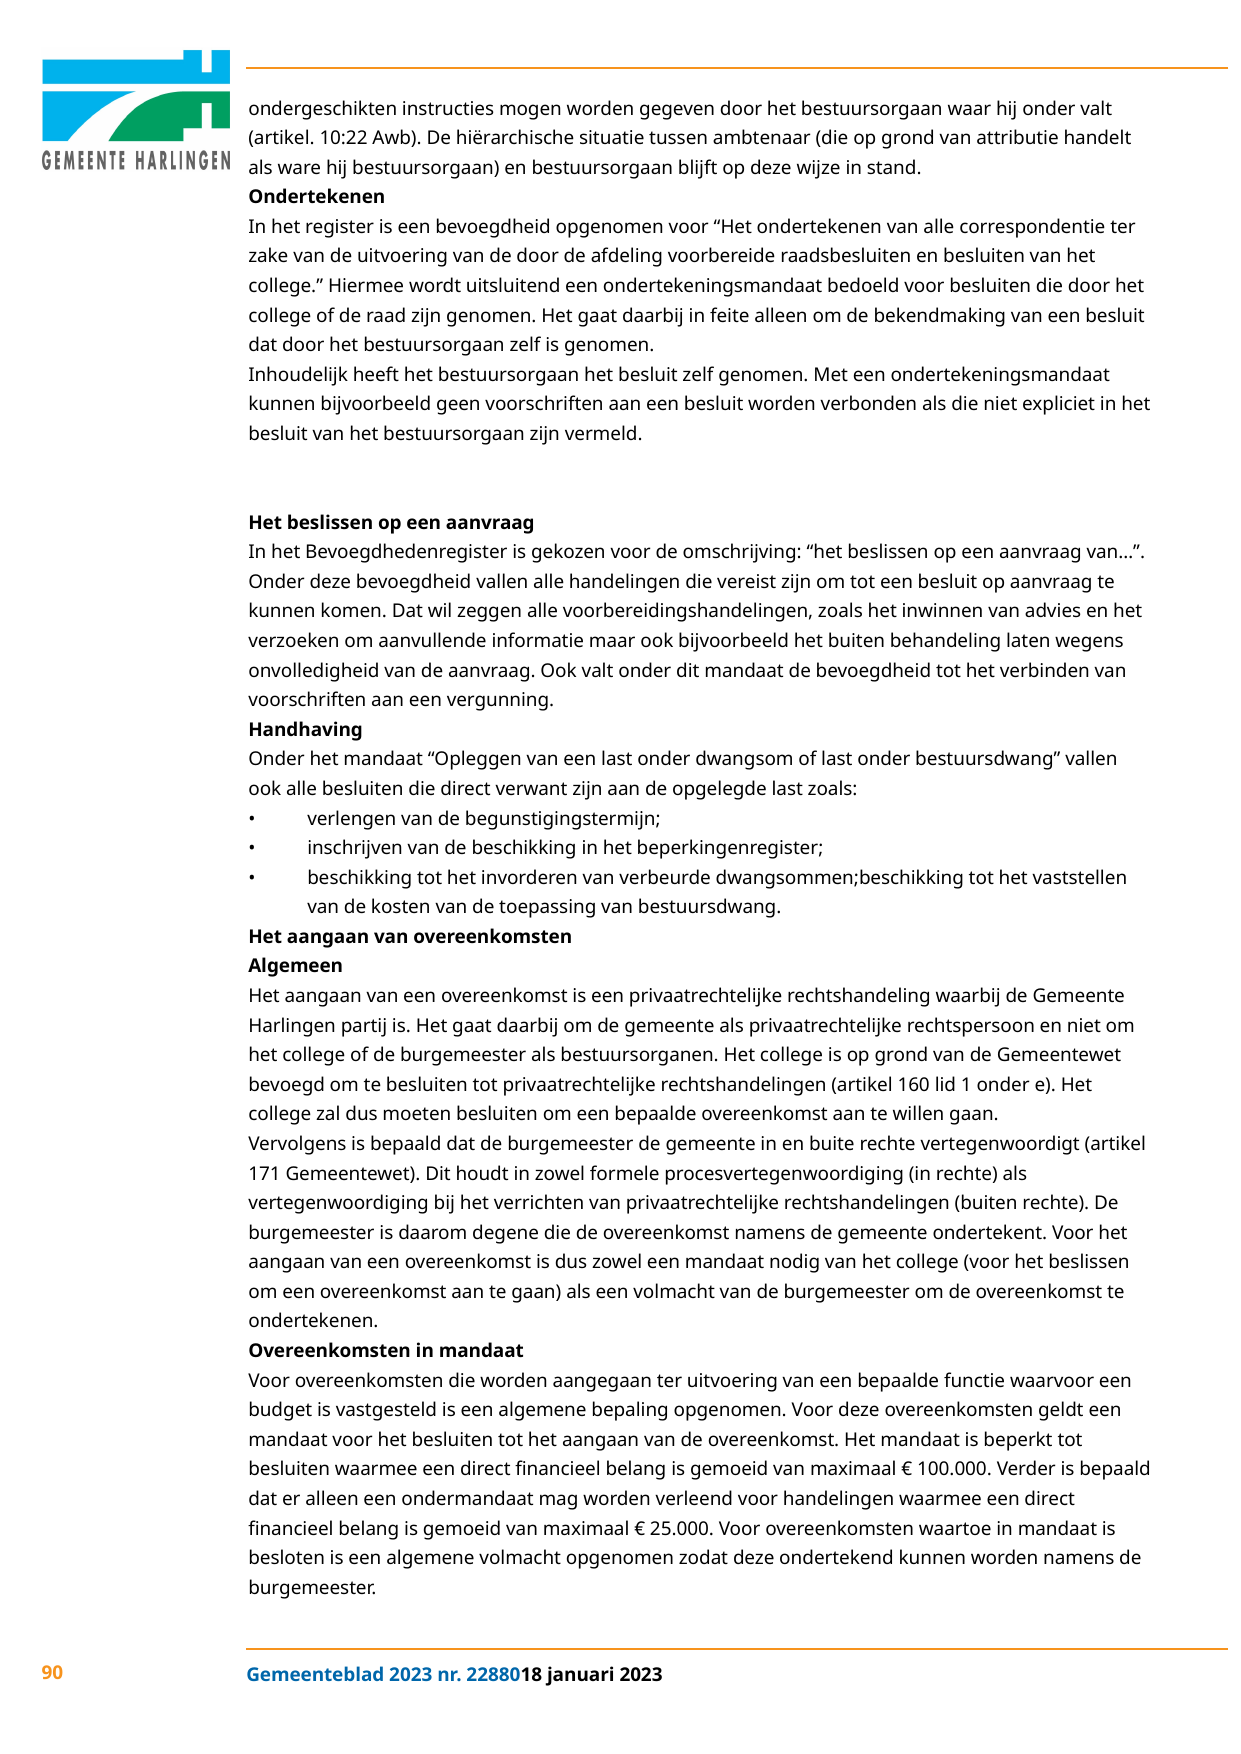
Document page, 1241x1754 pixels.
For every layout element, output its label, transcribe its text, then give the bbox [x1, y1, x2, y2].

text Handhaving [248, 716, 1152, 742]
text Ondertekenen [248, 183, 1152, 209]
text Overeenkomsten in mandaat [248, 1337, 1152, 1363]
list inschrijven van de beschikking in het beperkingenregister; [248, 834, 1152, 860]
text In het register is een bevoegdheid opgenomen voor “Het ondertekenen van alle correspondentie ter zake van de uitvoering van de door de afdeling voorbereide raadsbesluiten en besluiten van het college.” Hiermee wordt uitsluitend een ondertekeningsmandaat bedoeld voor besluiten die door het college of de raad zijn genomen. Het gaat daarbij in feite alleen om de bekendmaking van een besluit dat door het bestuursorgaan zelf is genomen. [248, 213, 1152, 357]
text In het Bevoegdhedenregister is gekozen voor de omschrijving: “het beslissen op een aanvraag van…”. Onder deze bevoegdheid vallen alle handelingen die vereist zijn om tot een besluit op aanvraag te kunnen komen. Dat wil zeggen alle voorbereidingshandelingen, zoals het inwinnen van advies en het verzoeken om aanvullende informatie maar ook bijvoorbeeld het buiten behandeling laten wegens onvolledigheid van de aanvraag. Ook valt onder dit mandaat de bevoegdheid tot het verbinden van voorschriften aan een vergunning. [248, 538, 1152, 712]
text Het aangaan van overeenkomsten [248, 923, 1152, 949]
text Het beslissen op een aanvraag [248, 509, 1152, 535]
list verlengen van de begunstigingstermijn; [248, 805, 1152, 831]
text ondergeschikten instructies mogen worden gegeven door het bestuursorgaan waar hij onder valt (artikel. 10:22 Awb). De hiërarchische situatie tussen ambtenaar (die op grond van attributie handelt als ware hij bestuursorgaan) en bestuursorgaan blijft op deze wijze in stand. [248, 95, 1152, 180]
text Voor overeenkomsten die worden aangegaan ter uitvoering van een bepaalde functie waarvoor een budget is vastgesteld is een algemene bepaling opgenomen. Voor deze overeenkomsten geldt een mandaat voor het besluiten tot het aangaan van de overeenkomst. Het mandaat is beperkt tot besluiten waarmee een direct financieel belang is gemoeid van maximaal € 100.000. Verder is bepaald dat er alleen een ondermandaat mag worden verleend voor handelingen waarmee een direct financieel belang is gemoeid van maximaal € 25.000. Voor overeenkomsten waartoe in mandaat is besloten is een algemene volmacht opgenomen zodat deze ondertekend kunnen worden namens de burgemeester. [248, 1367, 1152, 1600]
text Algemeen [248, 953, 1152, 978]
text Vervolgens is bepaald dat de burgemeester de gemeente in en buite rechte vertegenwoordigt (artikel 171 Gemeentewet). Dit houdt in zowel formele procesvertegenwoordiging (in rechte) als vertegenwoordiging bij het verrichten van privaatrechtelijke rechtshandelingen (buiten rechte). De burgemeester is daarom degene die de overeenkomst namens de gemeente ondertekent. Voor het aangaan van een overeenkomst is dus zowel een mandaat nodig van het college (voor het beslissen om een overeenkomst aan te gaan) als een volmacht van de burgemeester om de overeenkomst te ondertekenen. [248, 1130, 1152, 1333]
text Het aangaan van een overeenkomst is een privaatrechtelijke rechtshandeling waarbij de Gemeente Harlingen partij is. Het gaat daarbij om de gemeente als privaatrechtelijke rechtspersoon en niet om het college of de burgemeester als bestuursorganen. Het college is op grond van de Gemeentewet bevoegd om te besluiten tot privaatrechtelijke rechtshandelingen (artikel 160 lid 1 onder e). Het college zal dus moeten besluiten om een bepaalde overeenkomst aan te willen gaan. [248, 982, 1152, 1126]
list beschikking tot het invorderen van verbeurde dwangsommen;beschikking tot het vaststellen van de kosten van de toepassing van bestuursdwang. [248, 864, 1152, 919]
text Onder het mandaat “Opleggen van een last onder dwangsom of last onder bestuursdwang” vallen ook alle besluiten die direct verwant zijn aan de opgelegde last zoals: [248, 746, 1152, 801]
picture [41, 47, 231, 172]
text Inhoudelijk heeft het bestuursorgaan het besluit zelf genomen. Met een ondertekeningsmandaat kunnen bijvoorbeeld geen voorschriften aan een besluit worden verbonden als die niet expliciet in het besluit van het bestuursorgaan zijn vermeld. [248, 361, 1152, 446]
